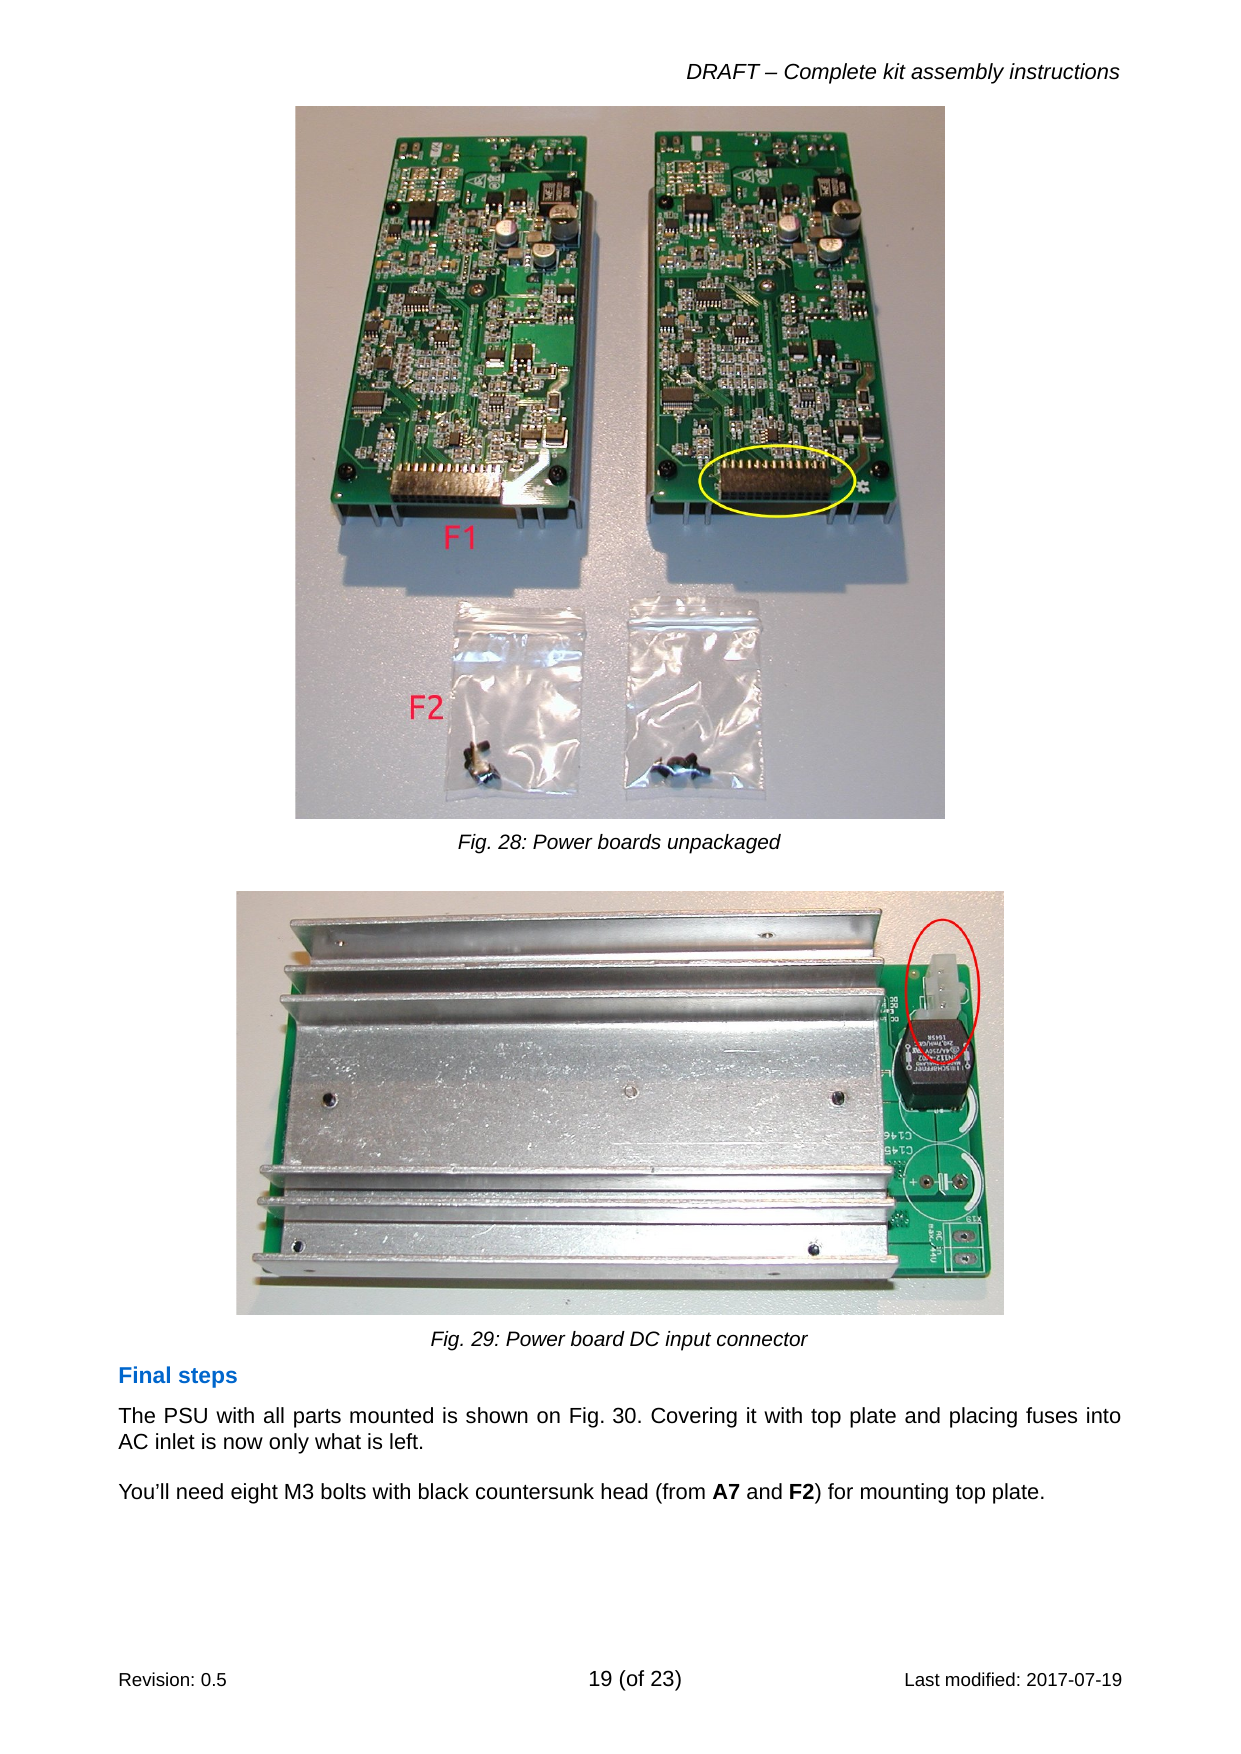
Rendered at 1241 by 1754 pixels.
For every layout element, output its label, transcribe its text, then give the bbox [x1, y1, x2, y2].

list Fig. 29: Power board DC input connector [236, 1315, 1004, 1350]
text The PSU with all parts mounted is shown on Fig. 30. Covering it with top plate and placing fuses into AC inlet is now only what is left. [118, 1403, 1122, 1454]
text You’ll need eight M3 bolts with black countersunk head (from A7 and F2) for mounting top plate. [118, 1479, 1122, 1504]
text Fig. 28: Power boards unpackaged [295, 819, 945, 854]
picture [236, 891, 1004, 1315]
picture [295, 106, 945, 819]
subtitle Final steps [118, 1315, 1122, 1388]
